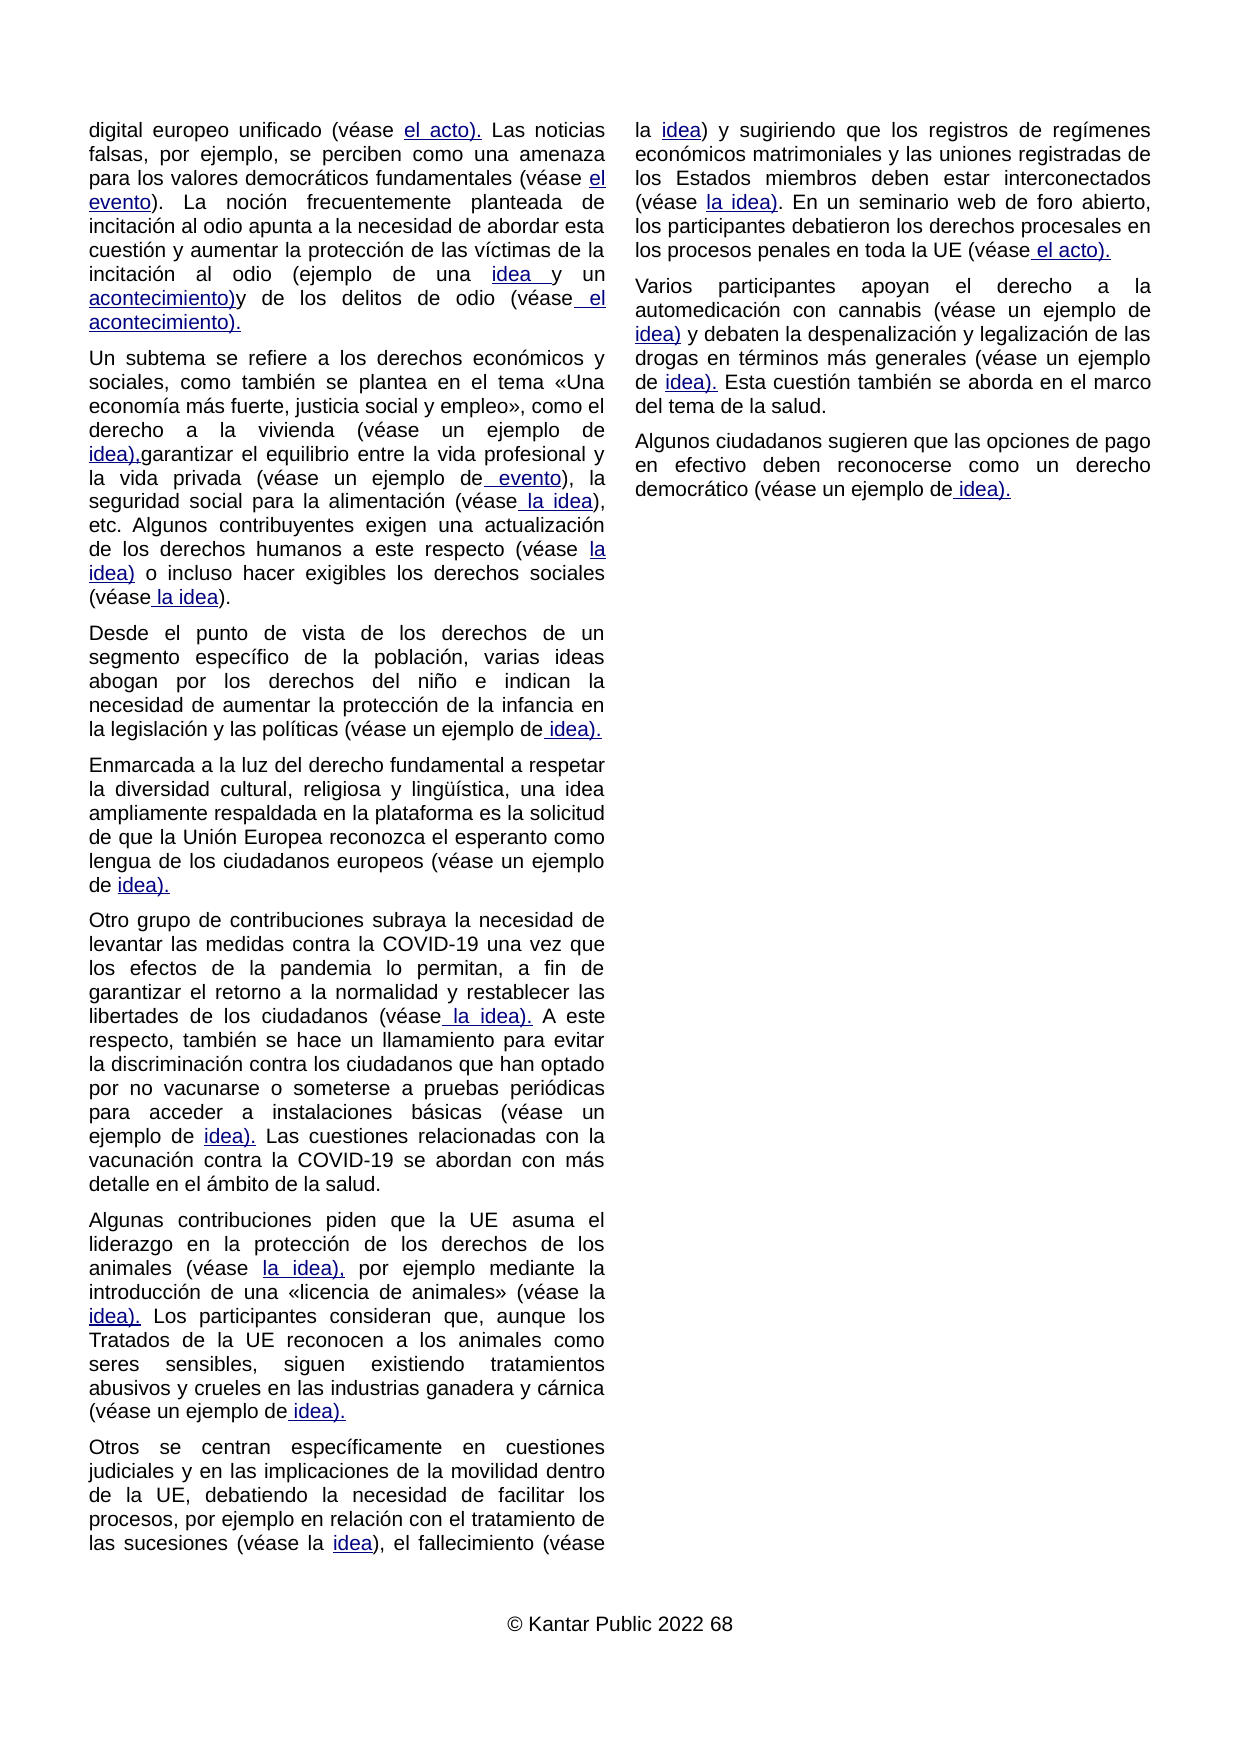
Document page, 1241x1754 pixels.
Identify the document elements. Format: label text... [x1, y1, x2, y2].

text Otros se centran específicamente en cuestiones judiciales y en las implicaciones de la movilidad dentro de la UE, debatiendo la necesidad de facilitar los procesos, por ejemplo en relación con el tratamiento de las sucesiones (véase la idea), el fallecimiento (véase [88, 1435, 605, 1555]
text digital europeo unificado (véase el acto). Las noticias falsas, por ejemplo, se perciben como una amenaza para los valores democráticos fundamentales (véase el evento). La noción frecuentemente planteada de incitación al odio apunta a la necesidad de abordar esta cuestión y aumentar la protección de las víctimas de la incitación al odio (ejemplo de una idea y un acontecimiento)y de los delitos de odio (véase el acontecimiento). [88, 118, 605, 334]
text la idea) y sugiriendo que los registros de regímenes económicos matrimoniales y las uniones registradas de los Estados miembros deben estar interconectados (véase la idea). En un seminario web de foro abierto, los participantes debatieron los derechos procesales en los procesos penales en toda la UE (véase el acto). [635, 118, 1152, 262]
text Desde el punto de vista de los derechos de un segmento específico de la población, varias ideas abogan por los derechos del niño e indican la necesidad de aumentar la protección de la infancia en la legislación y las políticas (véase un ejemplo de idea). [88, 621, 605, 741]
text Algunas contribuciones piden que la UE asuma el liderazgo en la protección de los derechos de los animales (véase la idea), por ejemplo mediante la introducción de una «licencia de animales» (véase la idea). Los participantes consideran que, aunque los Tratados de la UE reconocen a los animales como seres sensibles, siguen existiendo tratamientos abusivos y crueles en las industrias ganadera y cárnica (véase un ejemplo de idea). [88, 1208, 605, 1423]
text Enmarcada a la luz del derecho fundamental a respetar la diversidad cultural, religiosa y lingüística, una idea ampliamente respaldada en la plataforma es la solicitud de que la Unión Europea reconozca el esperanto como lengua de los ciudadanos europeos (véase un ejemplo de idea). [88, 753, 605, 896]
text Otro grupo de contribuciones subraya la necesidad de levantar las medidas contra la COVID-19 una vez que los efectos de la pandemia lo permitan, a fin de garantizar el retorno a la normalidad y restablecer las libertades de los ciudadanos (véase la idea). A este respecto, también se hace un llamamiento para evitar la discriminación contra los ciudadanos que han optado por no vacunarse o someterse a pruebas periódicas para acceder a instalaciones básicas (véase un ejemplo de idea). Las cuestiones relacionadas con la vacunación contra la COVID-19 se abordan con más detalle en el ámbito de la salud. [88, 908, 605, 1196]
text Algunos ciudadanos sugieren que las opciones de pago en efectivo deben reconocerse como un derecho democrático (véase un ejemplo de idea). [635, 429, 1152, 501]
text Un subtema se refiere a los derechos económicos y sociales, como también se plantea en el tema «Una economía más fuerte, justicia social y empleo», como el derecho a la vivienda (véase un ejemplo de idea),garantizar el equilibrio entre la vida profesional y la vida privada (véase un ejemplo de evento), la seguridad social para la alimentación (véase la idea), etc. Algunos contribuyentes exigen una actualización de los derechos humanos a este respecto (véase la idea) o incluso hacer exigibles los derechos sociales (véase la idea). [88, 346, 605, 609]
text Varios participantes apoyan el derecho a la automedicación con cannabis (véase un ejemplo de idea) y debaten la despenalización y legalización de las drogas en términos más generales (véase un ejemplo de idea). Esta cuestión también se aborda en el marco del tema de la salud. [635, 274, 1152, 417]
